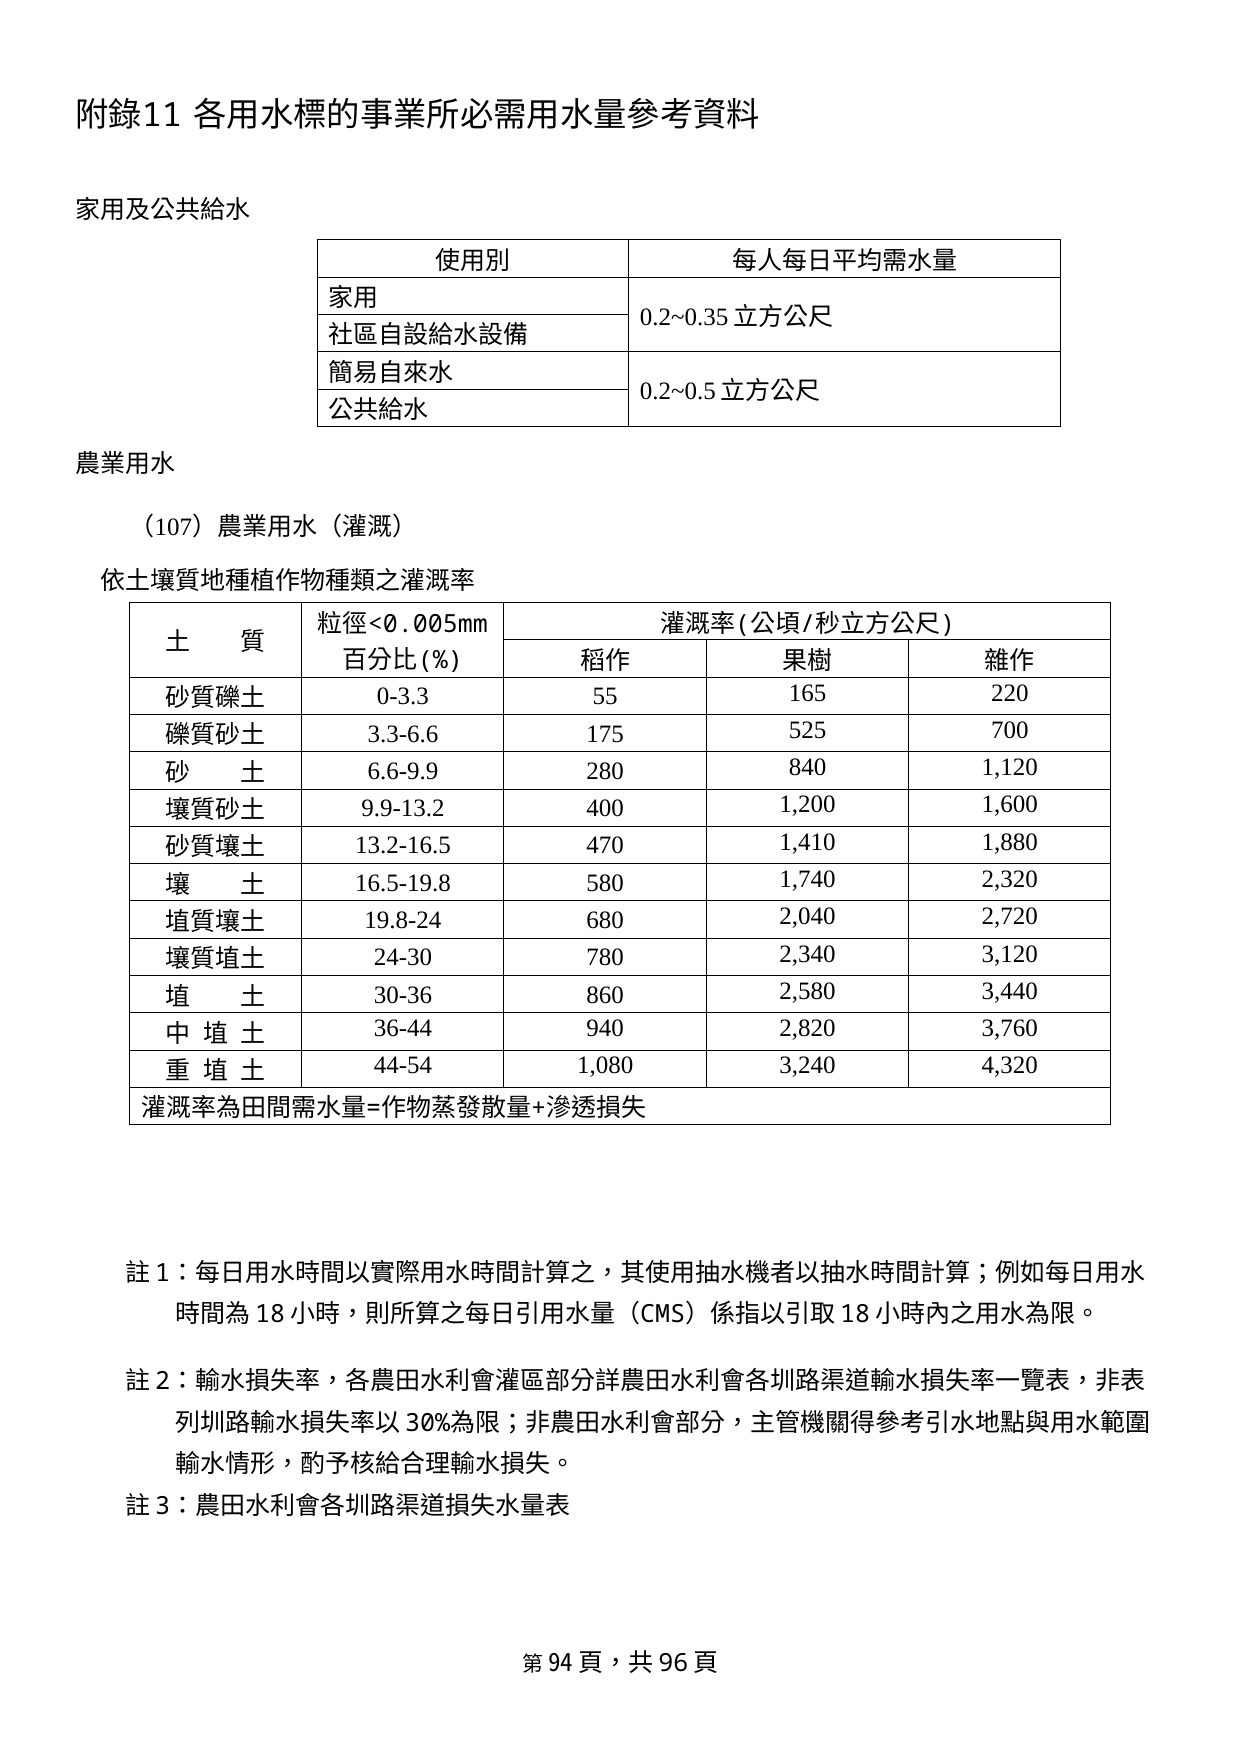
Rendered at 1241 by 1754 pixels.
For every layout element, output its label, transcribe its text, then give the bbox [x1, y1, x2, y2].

table_cell 24-30 [302, 939, 503, 975]
subtitle 農業用水（灌溉） [217, 506, 1165, 542]
table_cell 3,240 [707, 1051, 908, 1087]
text 依土壤質地種植作物種類之灌溉率 [100, 560, 1165, 597]
table_cell 壤質砂土 [130, 790, 301, 826]
table_cell 埴質壤土 [130, 901, 301, 938]
table_cell 3,440 [909, 976, 1110, 1012]
table_cell 940 [504, 1013, 706, 1049]
table_cell 13.2-16.5 [302, 827, 503, 863]
table_cell 0-3.3 [302, 678, 503, 714]
table_cell 2,720 [909, 901, 1110, 938]
table_cell 3,760 [909, 1013, 1110, 1049]
table_cell 175 [504, 715, 706, 751]
table_cell 1,740 [707, 864, 908, 900]
table_cell 9.9-13.2 [302, 790, 503, 826]
table_cell 砂質壤土 [130, 827, 301, 863]
table_cell 1,410 [707, 827, 908, 863]
table_cell 470 [504, 827, 706, 863]
table_cell 2,340 [707, 939, 908, 975]
table_cell 30-36 [302, 976, 503, 1012]
table_cell 55 [504, 678, 706, 714]
table_cell 1,200 [707, 790, 908, 826]
table_cell 3,120 [909, 939, 1110, 975]
table_cell 165 [707, 678, 908, 714]
table_cell 2,580 [707, 976, 908, 1012]
table_cell 400 [504, 790, 706, 826]
table_header 使用別 [318, 240, 628, 277]
table_cell 0.2~0.5立方公尺 [629, 352, 1060, 426]
table_cell 19.8-24 [302, 901, 503, 938]
table_header 土 質 [130, 603, 301, 677]
table_cell 壤質埴土 [130, 939, 301, 975]
table_cell 社區自設給水設備 [318, 315, 628, 351]
table_cell 1,120 [909, 752, 1110, 788]
table_cell 0.2~0.35立方公尺 [629, 278, 1060, 351]
table_cell 礫質砂土 [130, 715, 301, 751]
table_cell 2,320 [909, 864, 1110, 900]
table_cell 壤 土 [130, 864, 301, 900]
table_cell 36-44 [302, 1013, 503, 1049]
list 各用水標的事業所必需用水量參考資料 [75, 87, 1165, 136]
table_cell 525 [707, 715, 908, 751]
table_header 粒徑<0.005mm 百分比(%) [302, 603, 503, 677]
table_cell 砂 土 [130, 752, 301, 788]
table_cell 4,320 [909, 1051, 1110, 1087]
table_cell 580 [504, 864, 706, 900]
table_cell 860 [504, 976, 706, 1012]
table_header 灌溉率(公頃/秒立方公尺) [504, 603, 1110, 639]
table_cell 1,600 [909, 790, 1110, 826]
table_cell 840 [707, 752, 908, 788]
table_cell 灌溉率為田間需水量=作物蒸發散量+滲透損失 [130, 1088, 1110, 1124]
table_cell 稻作 [504, 640, 706, 677]
table_cell 280 [504, 752, 706, 788]
table_cell 220 [909, 678, 1110, 714]
table_cell 2,820 [707, 1013, 908, 1049]
table_cell 2,040 [707, 901, 908, 938]
text 註3：農田水利會各圳路渠道損失水量表 [125, 1486, 1165, 1522]
text 註2：輸水損失率，各農田水利會灌區部分詳農田水利會各圳路渠道輸水損失率一覽表，非表列圳路輸水損失率以30%為限；非農田水利會部分，主管機關得參考引水地點與用水範圍輸水情形，酌予核給合理輸水損失。 [125, 1361, 1165, 1480]
subtitle 家用及公共給水 [75, 185, 1165, 227]
table_cell 果樹 [707, 640, 908, 677]
table_cell 1,880 [909, 827, 1110, 863]
table_cell 重 埴 土 [130, 1051, 301, 1087]
table_cell 砂質礫土 [130, 678, 301, 714]
table_cell 780 [504, 939, 706, 975]
table_cell 1,080 [504, 1051, 706, 1087]
table_cell 680 [504, 901, 706, 938]
table_cell 家用 [318, 278, 628, 314]
table_cell 700 [909, 715, 1110, 751]
table_header 每人每日平均需水量 [629, 240, 1060, 277]
table_cell 埴 土 [130, 976, 301, 1012]
table_cell 雜作 [909, 640, 1110, 677]
text 註1：每日用水時間以實際用水時間計算之，其使用抽水機者以抽水時間計算；例如每日用水時間為18小時，則所算之每日引用水量（CMS）係指以引取18小時內之用水為限。 [125, 1252, 1165, 1330]
subtitle 農業用水 [75, 439, 1165, 481]
table_cell 6.6-9.9 [302, 752, 503, 788]
table_cell 16.5-19.8 [302, 864, 503, 900]
table_cell 公共給水 [318, 390, 628, 426]
table_cell 3.3-6.6 [302, 715, 503, 751]
table_cell 簡易自來水 [318, 352, 628, 388]
table_cell 44-54 [302, 1051, 503, 1087]
table_cell 中 埴 土 [130, 1013, 301, 1049]
